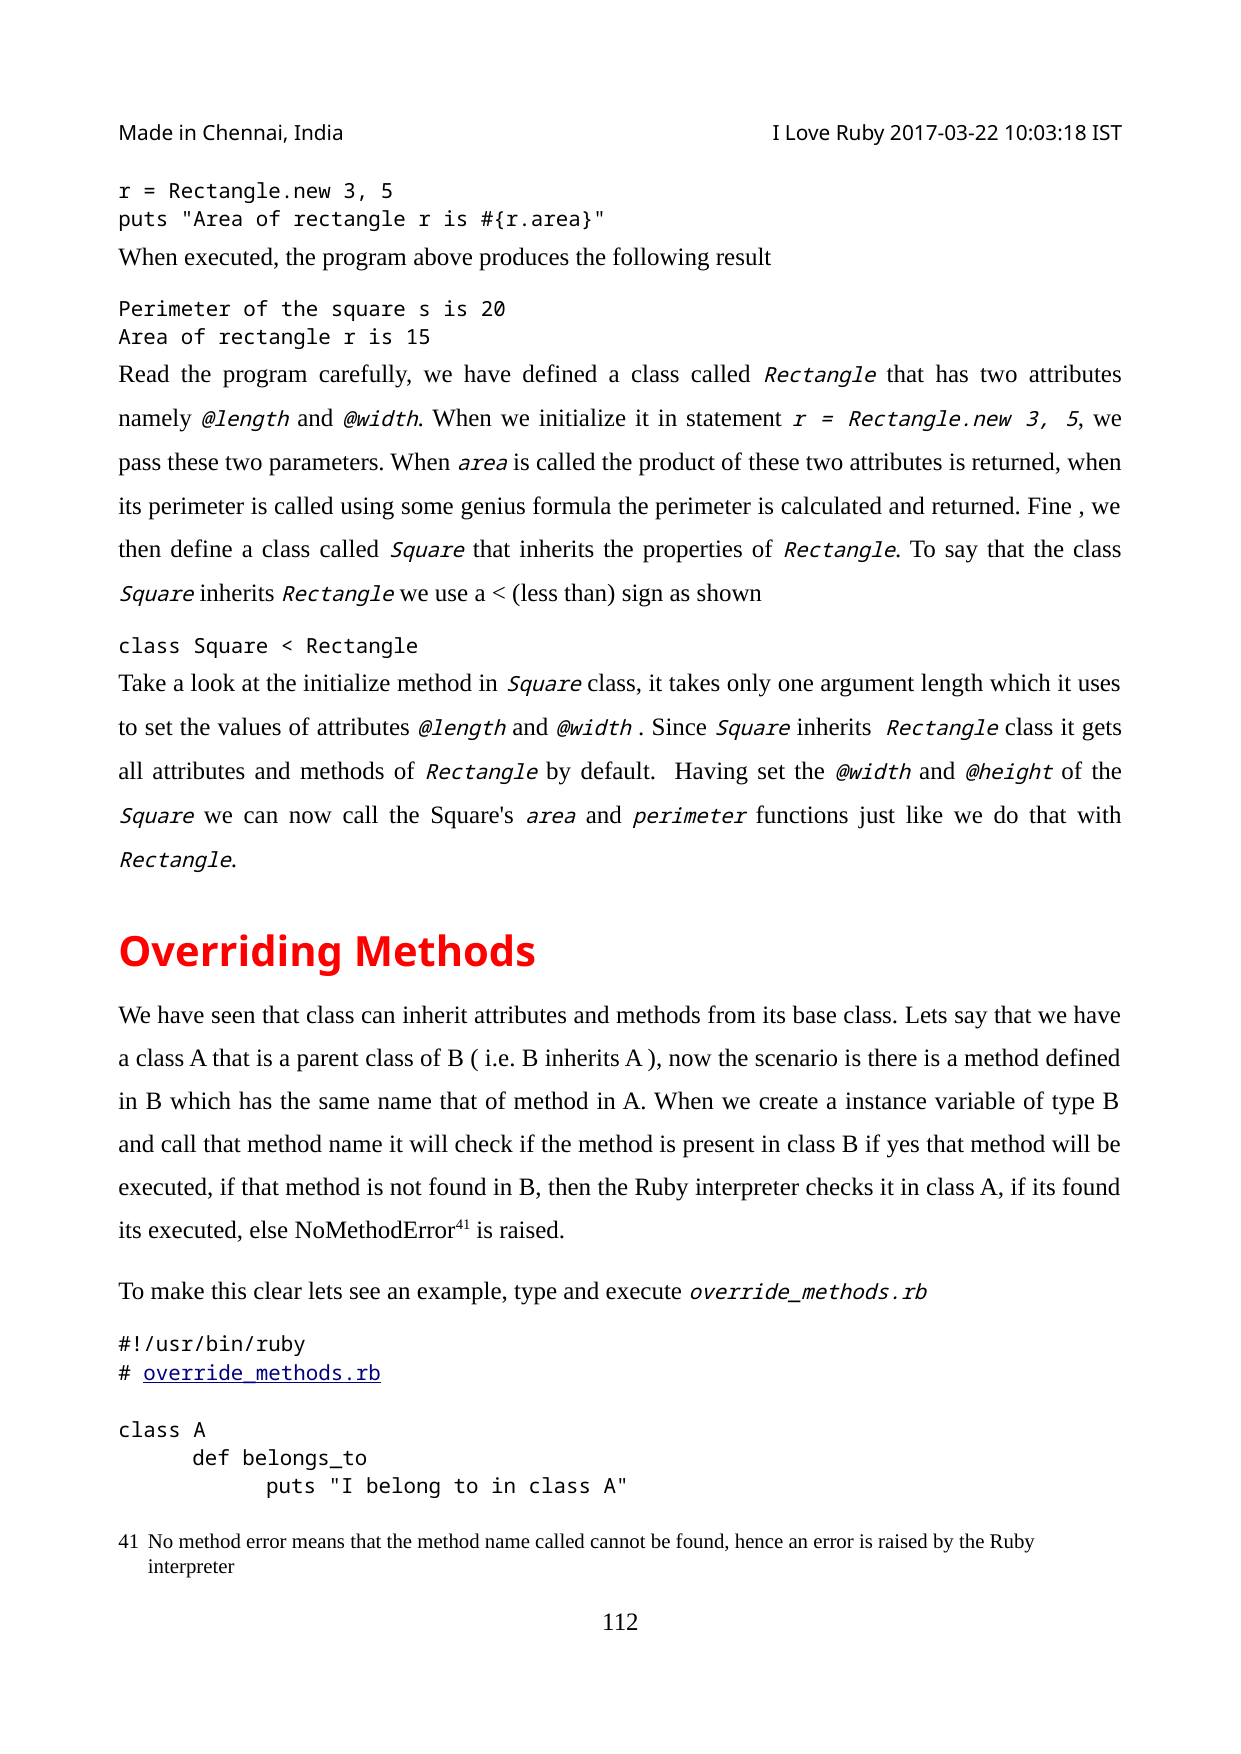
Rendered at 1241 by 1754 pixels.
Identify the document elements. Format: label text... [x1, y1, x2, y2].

text #!/usr/bin/ruby [118, 1329, 1122, 1358]
text # override_methods.rb [118, 1358, 1122, 1386]
subtitle Overriding Methods [118, 922, 1122, 978]
text When executed, the program above produces the following result [118, 242, 1122, 271]
text class A [118, 1415, 1122, 1443]
text def belongs_to [118, 1443, 1122, 1472]
text No method error means that the method name called cannot be found, hence an error is raised by the Ruby interpreter [118, 1529, 1122, 1578]
text puts "Area of rectangle r is #{r.area}" [118, 204, 1122, 233]
text Perimeter of the square s is 20 [118, 294, 1122, 322]
text class Square < Rectangle [118, 631, 1122, 659]
text We have seen that class can inherit attributes and methods from its base class. Lets say that we have a class A that is a parent class of B ( i.e. B inherits A ), now the scenario is there is a method defined in B which has the same name that of method in A. When we create a instance variable of type B and call that method name it will check if the method is present in class B if yes that method will be executed, if that method is not found in B, then the Ruby interpreter checks it in class A, if its found its executed, else NoMethodError is raised. [118, 1000, 1122, 1244]
text Read the program carefully, we have defined a class called Rectangle that has two attributes namely @length and @width. When we initialize it in statement r = Rectangle.new 3, 5, we pass these two parameters. When area is called the product of these two attributes is returned, when its perimeter is called using some genius formula the perimeter is calculated and returned. Fine , we then define a class called Square that inherits the properties of Rectangle. To say that the class Square inherits Rectangle we use a < (less than) sign as shown [118, 359, 1122, 607]
text puts "I belong to in class A" [118, 1472, 1122, 1500]
text Take a look at the initialize method in Square class, it takes only one argument length which it uses to set the values of attributes @length and @width . Since Square inherits Rectangle class it gets all attributes and methods of Rectangle by default. Having set the @width and @height of the Square we can now call the Square's area and perimeter functions just like we do that with Rectangle. [118, 668, 1122, 873]
text r = Rectangle.new 3, 5 [118, 176, 1122, 204]
text Area of rectangle r is 15 [118, 322, 1122, 351]
text To make this clear lets see an example, type and execute override_methods.rb [118, 1276, 1122, 1306]
